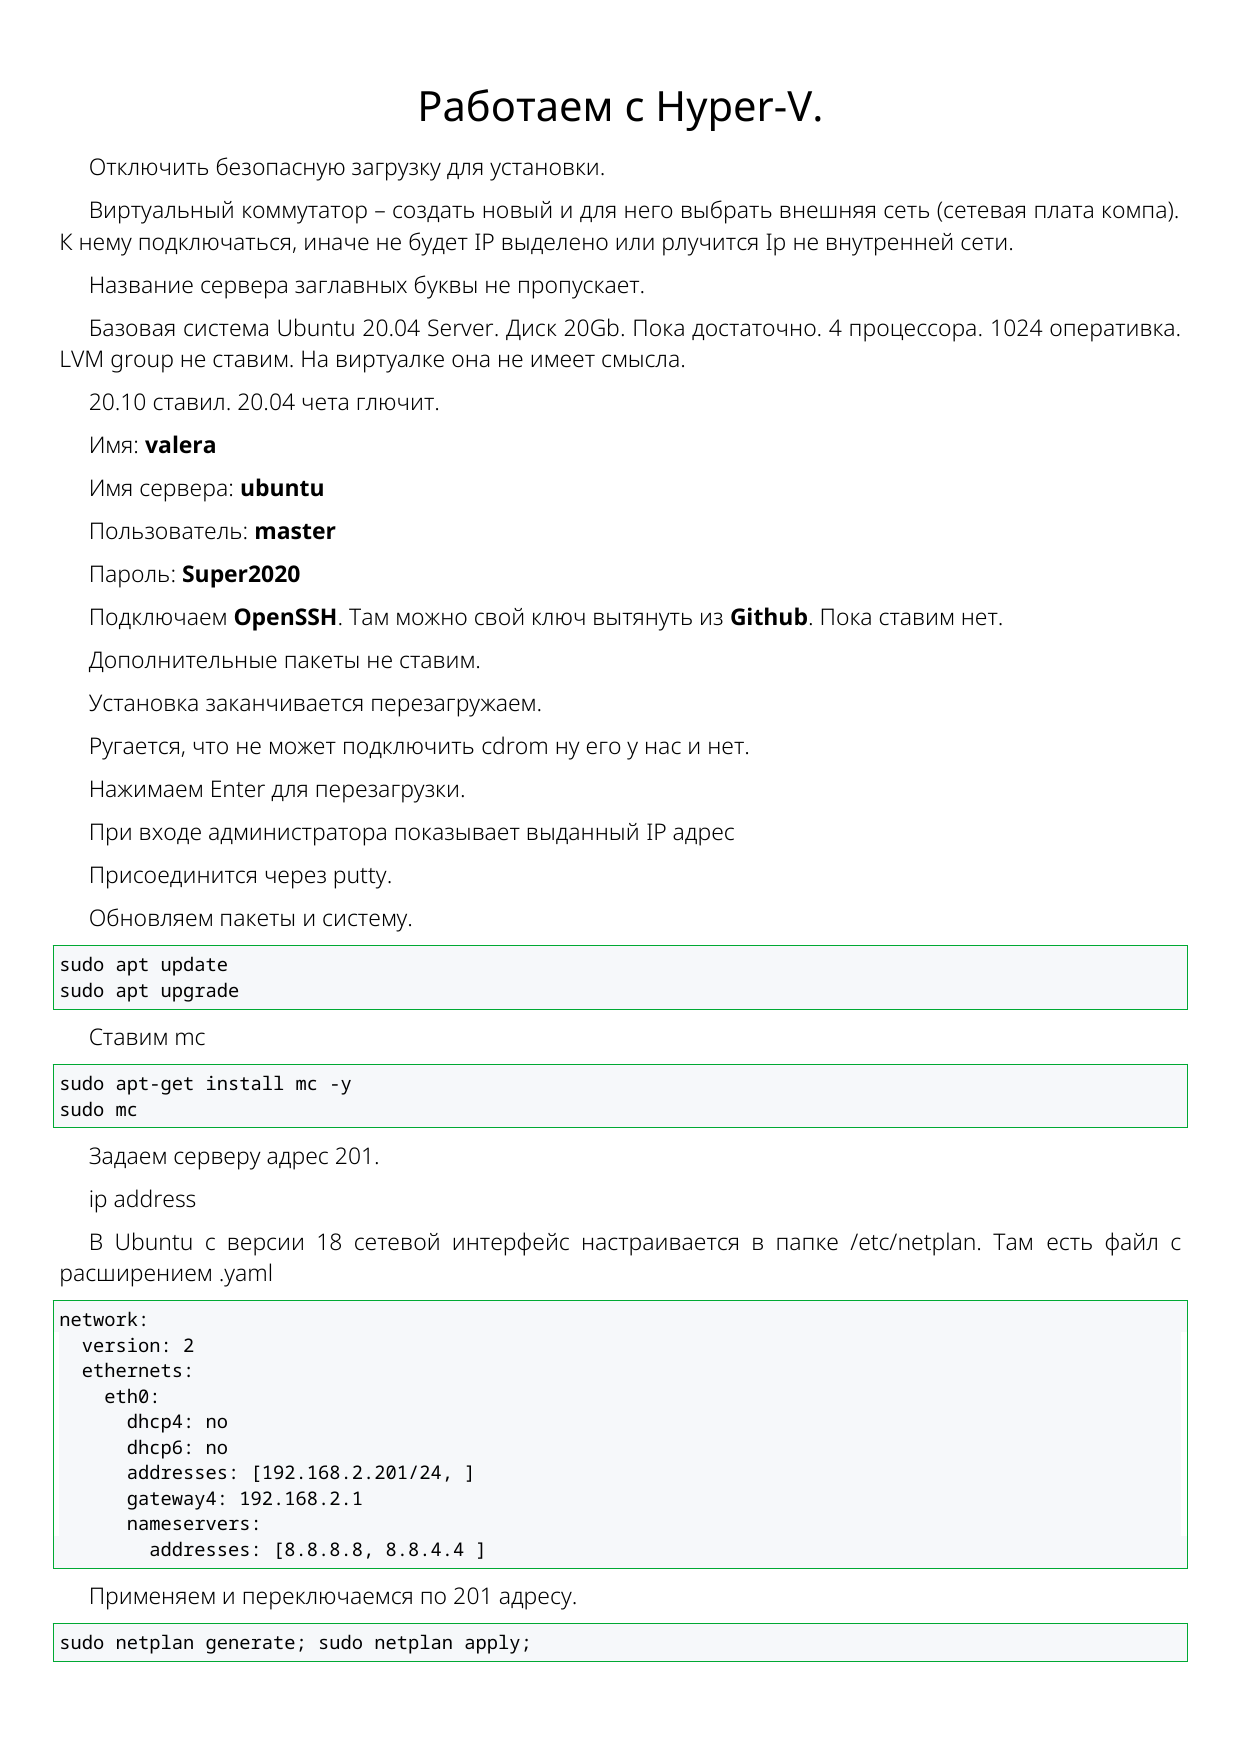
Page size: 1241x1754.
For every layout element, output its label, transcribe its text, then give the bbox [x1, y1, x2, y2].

text При входе администратора показывает выданный IP адрес [59, 816, 1181, 847]
text Ставим mc [59, 1021, 1181, 1052]
text Подключаем OpenSSH. Там можно свой ключ вытянуть из Github. Пока ставим нет. [59, 601, 1181, 632]
text Применяем и переключаемся по 201 адресу. [59, 1580, 1181, 1611]
text Виртуальный коммутатор – создать новый и для него выбрать внешняя сеть (сетевая плата компа). К нему подключаться, иначе не будет IP выделено или рлучится Ip не внутренней сети. [59, 194, 1181, 257]
text 20.10 ставил. 20.04 чета глючит. [59, 386, 1181, 417]
text dhcp6: no [59, 1434, 1181, 1459]
text sudo netplan generate; sudo netplan apply; [54, 1624, 1187, 1661]
subtitle Работаем с Hyper-V. [59, 77, 1181, 133]
text dhcp4: no [59, 1408, 1181, 1434]
text Установка заканчивается перезагружаем. [59, 687, 1181, 718]
text gateway4: 192.168.2.1 [59, 1485, 1181, 1511]
text Дополнительные пакеты не ставим. [59, 644, 1181, 675]
text ethernets: [59, 1357, 1181, 1383]
text sudo apt-get install mc -y [54, 1065, 1187, 1089]
text addresses: [192.168.2.201/24, ] [59, 1459, 1181, 1485]
text Задаем серверу адрес 201. [59, 1139, 1181, 1171]
text Пользователь: master [59, 515, 1181, 546]
text sudo apt upgrade [54, 971, 1187, 1009]
text В Ubuntu с версии 18 сетевой интерфейс настраивается в папке /etc/netplan. Там есть файл с расширением .yaml [59, 1226, 1181, 1288]
text Название сервера заглавных буквы не пропускает. [59, 268, 1181, 300]
text Имя: valera [59, 429, 1181, 460]
text Ругается, что не может подключить cdrom ну его у нас и нет. [59, 730, 1181, 761]
text eth0: [59, 1383, 1181, 1408]
text Обновляем пакеты и систему. [59, 902, 1181, 933]
text version: 2 [59, 1332, 1181, 1357]
text addresses: [8.8.8.8, 8.8.4.4 ] [54, 1529, 1187, 1568]
text sudo apt update [54, 946, 1187, 971]
text Нажимаем Enter для перезагрузки. [59, 773, 1181, 804]
text network: [54, 1301, 1187, 1332]
text sudo mc [54, 1089, 1187, 1127]
text Базовая система Ubuntu 20.04 Server. Диск 20Gb. Пока достаточно. 4 процессора. 1024 оперативка. LVM group не ставим. На виртуалке она не имеет смысла. [59, 312, 1181, 374]
text nameservers: [59, 1511, 1181, 1529]
text Имя сервера: ubuntu [59, 472, 1181, 503]
text Пароль: Super2020 [59, 558, 1181, 589]
text Присоединится через putty. [59, 859, 1181, 890]
text Отключить безопасную загрузку для установки. [59, 151, 1181, 182]
text ip address [59, 1183, 1181, 1214]
